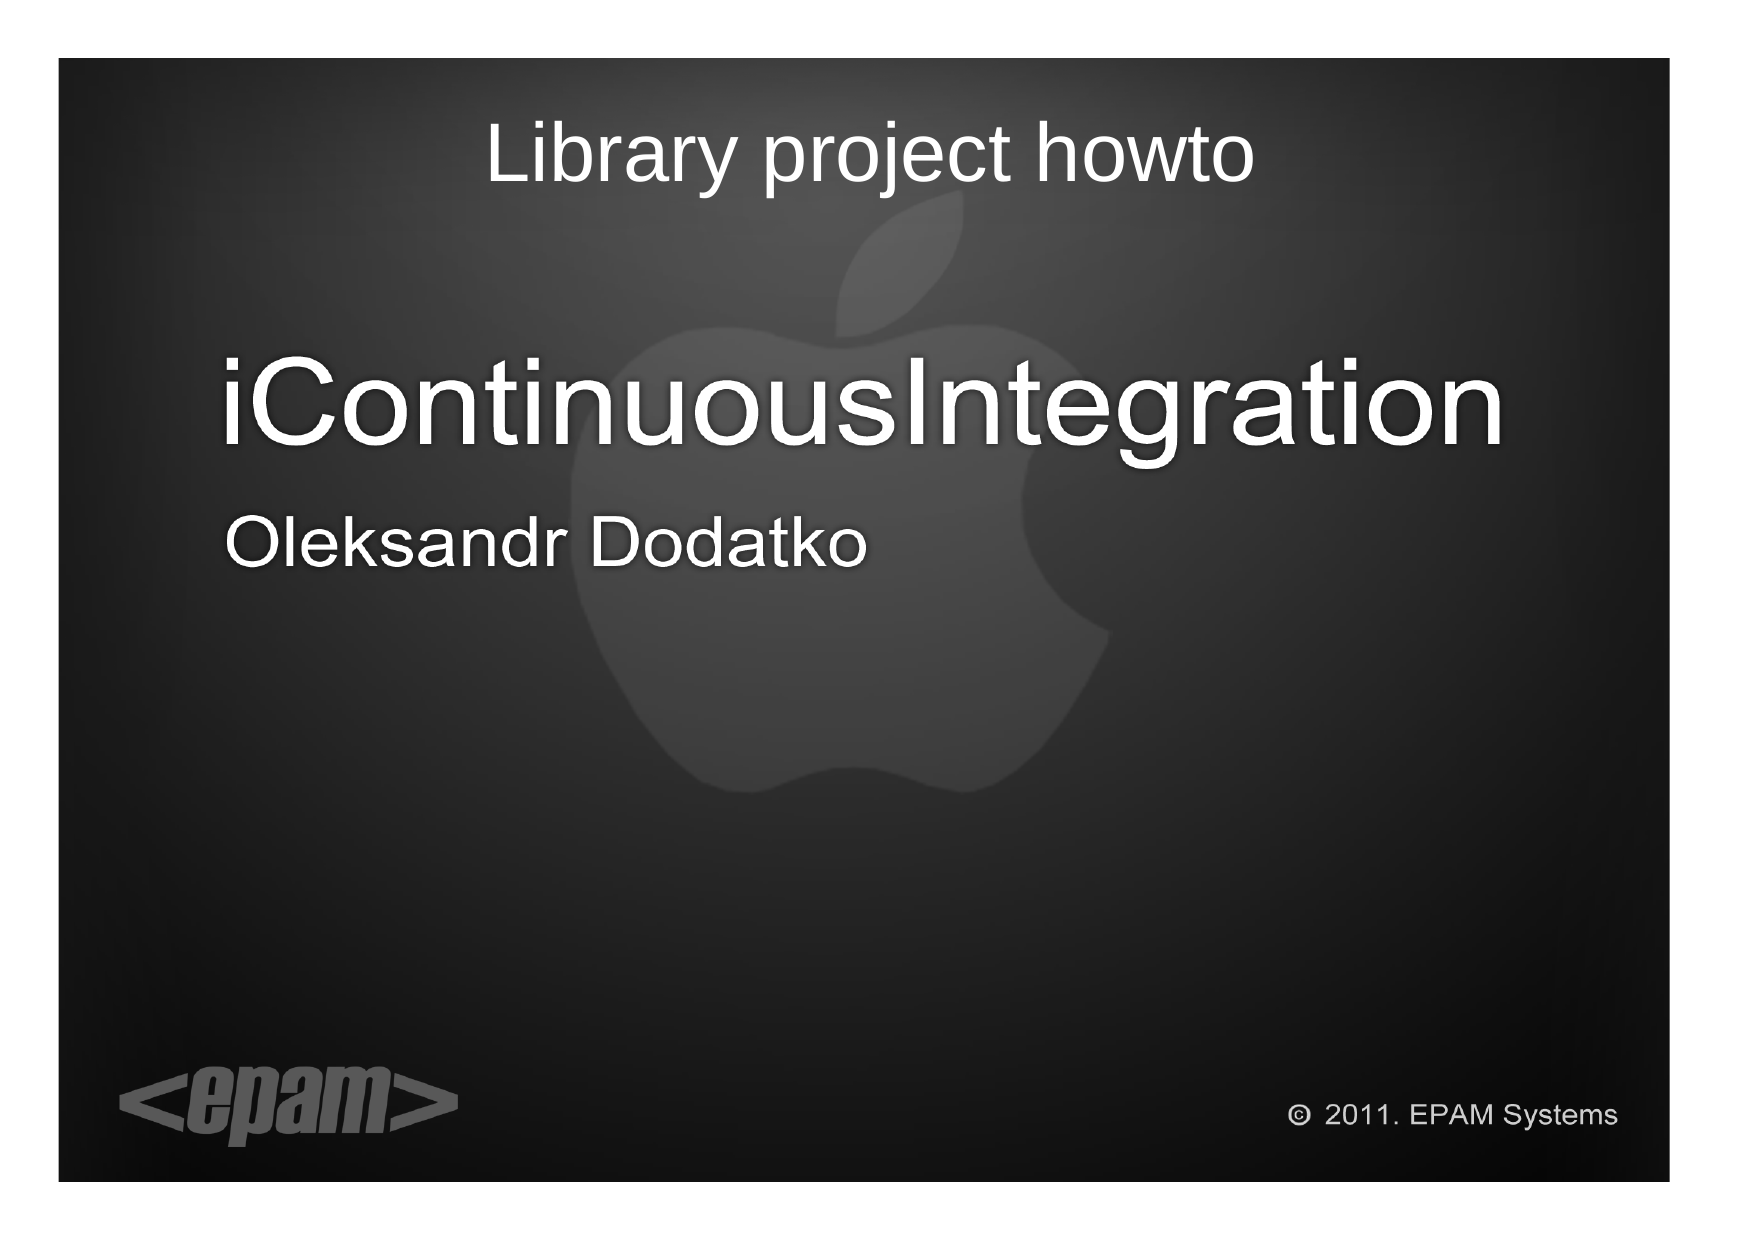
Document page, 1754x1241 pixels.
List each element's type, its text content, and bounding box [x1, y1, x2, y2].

title Library project howto [146, 58, 1597, 247]
picture [58, 58, 1670, 1182]
